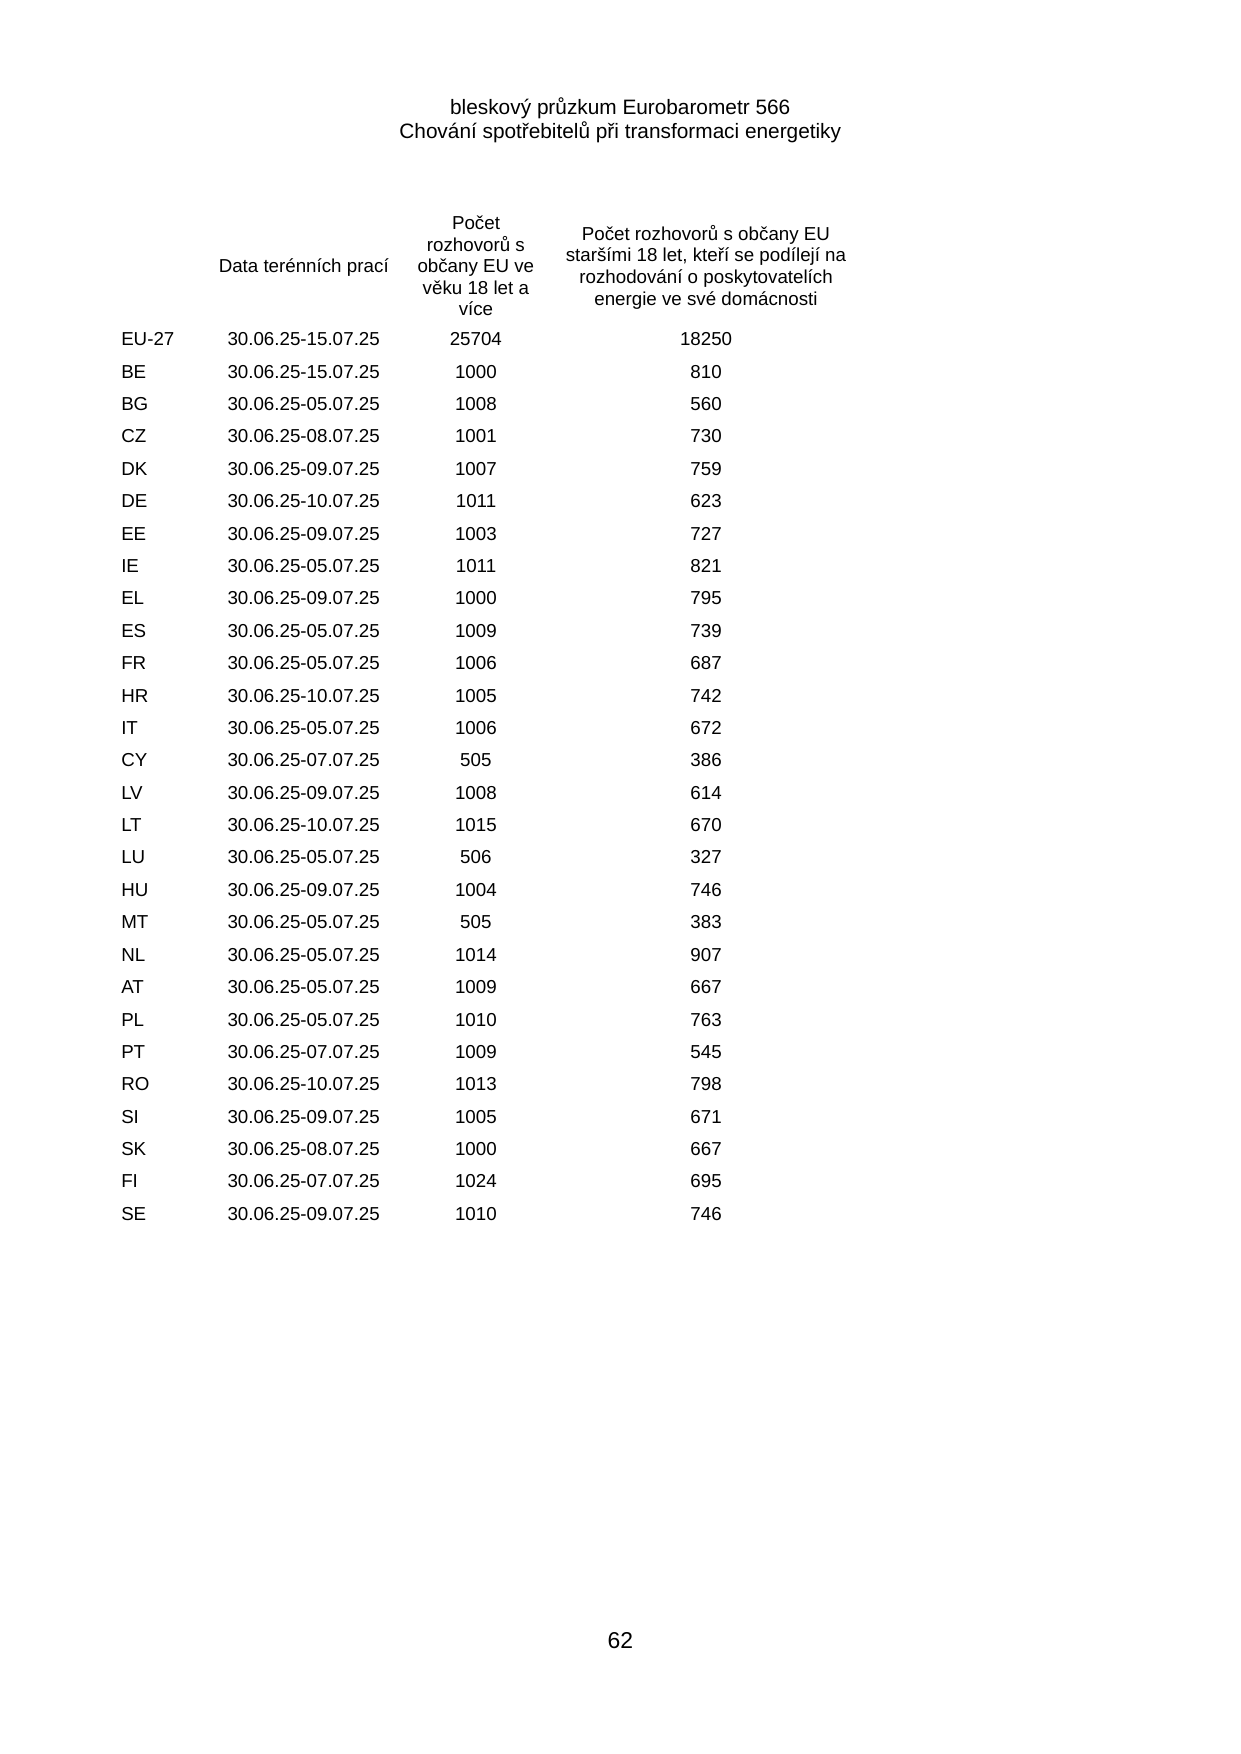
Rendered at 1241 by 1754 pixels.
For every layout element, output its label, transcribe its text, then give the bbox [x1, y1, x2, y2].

table_cell 1004 [406, 873, 545, 906]
table_cell 1005 [406, 1100, 545, 1132]
table_cell EE [118, 517, 201, 549]
table_cell BG [118, 388, 201, 420]
table_cell 1010 [406, 1003, 545, 1035]
table_cell AT [118, 971, 201, 1003]
table_cell 30.06.25-09.07.25 [201, 1100, 406, 1132]
table_cell 25704 [406, 323, 545, 355]
table_cell 1008 [406, 776, 545, 808]
table_cell 671 [545, 1100, 866, 1132]
table_cell 667 [545, 1133, 866, 1165]
table_header Počet rozhovorů s občany EU staršími 18 let, kteří se podílejí na rozhodování o poskytovatelích energie ve své domácnosti [545, 209, 866, 323]
table_cell 30.06.25-05.07.25 [201, 971, 406, 1003]
table_cell 670 [545, 809, 866, 841]
table_cell 30.06.25-10.07.25 [201, 809, 406, 841]
table_cell 30.06.25-10.07.25 [201, 485, 406, 517]
table_cell 1000 [406, 582, 545, 614]
table_cell 505 [406, 906, 545, 938]
table_cell 30.06.25-10.07.25 [201, 679, 406, 711]
table_cell 739 [545, 614, 866, 647]
table_cell PT [118, 1035, 201, 1068]
table_cell 30.06.25-07.07.25 [201, 1165, 406, 1197]
table_header Data terénních prací [201, 209, 406, 323]
table_cell 506 [406, 841, 545, 873]
table_cell NL [118, 938, 201, 971]
table_cell 545 [545, 1035, 866, 1068]
table_cell 30.06.25-05.07.25 [201, 388, 406, 420]
table_cell BE [118, 355, 201, 387]
table_cell 30.06.25-09.07.25 [201, 582, 406, 614]
table_cell 383 [545, 906, 866, 938]
table_cell 30.06.25-09.07.25 [201, 517, 406, 549]
table_cell 1024 [406, 1165, 545, 1197]
table_cell 746 [545, 873, 866, 906]
table_cell CZ [118, 420, 201, 452]
table_cell 727 [545, 517, 866, 549]
table_cell 667 [545, 971, 866, 1003]
table_cell 386 [545, 744, 866, 776]
table_cell 30.06.25-09.07.25 [201, 452, 406, 484]
table_cell DK [118, 452, 201, 484]
table_cell 30.06.25-05.07.25 [201, 711, 406, 744]
table_cell 687 [545, 647, 866, 679]
table_cell CY [118, 744, 201, 776]
table_cell 1001 [406, 420, 545, 452]
table_cell 30.06.25-15.07.25 [201, 355, 406, 387]
table_cell DE [118, 485, 201, 517]
table_cell 1000 [406, 1133, 545, 1165]
table_cell 1009 [406, 614, 545, 647]
table_cell HR [118, 679, 201, 711]
table_header Počet rozhovorů s občany EU ve věku 18 let a více [406, 209, 545, 323]
table_cell HU [118, 873, 201, 906]
table_cell 821 [545, 549, 866, 582]
table_cell 30.06.25-05.07.25 [201, 1003, 406, 1035]
table_cell RO [118, 1068, 201, 1100]
table_cell LU [118, 841, 201, 873]
table_cell 759 [545, 452, 866, 484]
table_cell 1006 [406, 711, 545, 744]
table_cell 30.06.25-10.07.25 [201, 1068, 406, 1100]
table_cell 907 [545, 938, 866, 971]
table_cell 30.06.25-08.07.25 [201, 1133, 406, 1165]
table_cell 30.06.25-08.07.25 [201, 420, 406, 452]
table_cell 1000 [406, 355, 545, 387]
table_cell 30.06.25-05.07.25 [201, 647, 406, 679]
table_cell 1006 [406, 647, 545, 679]
table_cell 1005 [406, 679, 545, 711]
table_cell LT [118, 809, 201, 841]
table_cell FI [118, 1165, 201, 1197]
table_cell 18250 [545, 323, 866, 355]
table_cell 1011 [406, 485, 545, 517]
table_cell EL [118, 582, 201, 614]
table_cell 1014 [406, 938, 545, 971]
table_cell 1011 [406, 549, 545, 582]
table_cell IT [118, 711, 201, 744]
table_cell IE [118, 549, 201, 582]
table_cell 30.06.25-15.07.25 [201, 323, 406, 355]
table_cell 795 [545, 582, 866, 614]
table_cell 763 [545, 1003, 866, 1035]
table_cell 623 [545, 485, 866, 517]
table_cell 30.06.25-05.07.25 [201, 614, 406, 647]
table_cell 810 [545, 355, 866, 387]
table_cell 1009 [406, 1035, 545, 1068]
table_cell LV [118, 776, 201, 808]
table_cell SI [118, 1100, 201, 1132]
table_cell 1009 [406, 971, 545, 1003]
table_cell 30.06.25-09.07.25 [201, 776, 406, 808]
table_cell 798 [545, 1068, 866, 1100]
table_cell MT [118, 906, 201, 938]
table_cell 695 [545, 1165, 866, 1197]
table_cell 742 [545, 679, 866, 711]
table_cell 1008 [406, 388, 545, 420]
table_cell 560 [545, 388, 866, 420]
table_cell 1013 [406, 1068, 545, 1100]
table_cell FR [118, 647, 201, 679]
table_cell 1007 [406, 452, 545, 484]
table_cell 1010 [406, 1197, 545, 1230]
table_cell 746 [545, 1197, 866, 1230]
table_cell 1015 [406, 809, 545, 841]
table_cell 30.06.25-07.07.25 [201, 1035, 406, 1068]
table_cell 327 [545, 841, 866, 873]
table_cell 30.06.25-09.07.25 [201, 873, 406, 906]
table_cell PL [118, 1003, 201, 1035]
table_cell 505 [406, 744, 545, 776]
table_cell 730 [545, 420, 866, 452]
table_cell SK [118, 1133, 201, 1165]
table_cell 30.06.25-09.07.25 [201, 1197, 406, 1230]
table_header [118, 209, 201, 323]
table_cell 672 [545, 711, 866, 744]
table_cell 1003 [406, 517, 545, 549]
table_cell 30.06.25-05.07.25 [201, 549, 406, 582]
table_cell ES [118, 614, 201, 647]
table_cell 30.06.25-07.07.25 [201, 744, 406, 776]
table_cell 614 [545, 776, 866, 808]
table_cell 30.06.25-05.07.25 [201, 938, 406, 971]
table_cell EU-27 [118, 323, 201, 355]
table_cell 30.06.25-05.07.25 [201, 841, 406, 873]
table_cell SE [118, 1197, 201, 1230]
table_cell 30.06.25-05.07.25 [201, 906, 406, 938]
